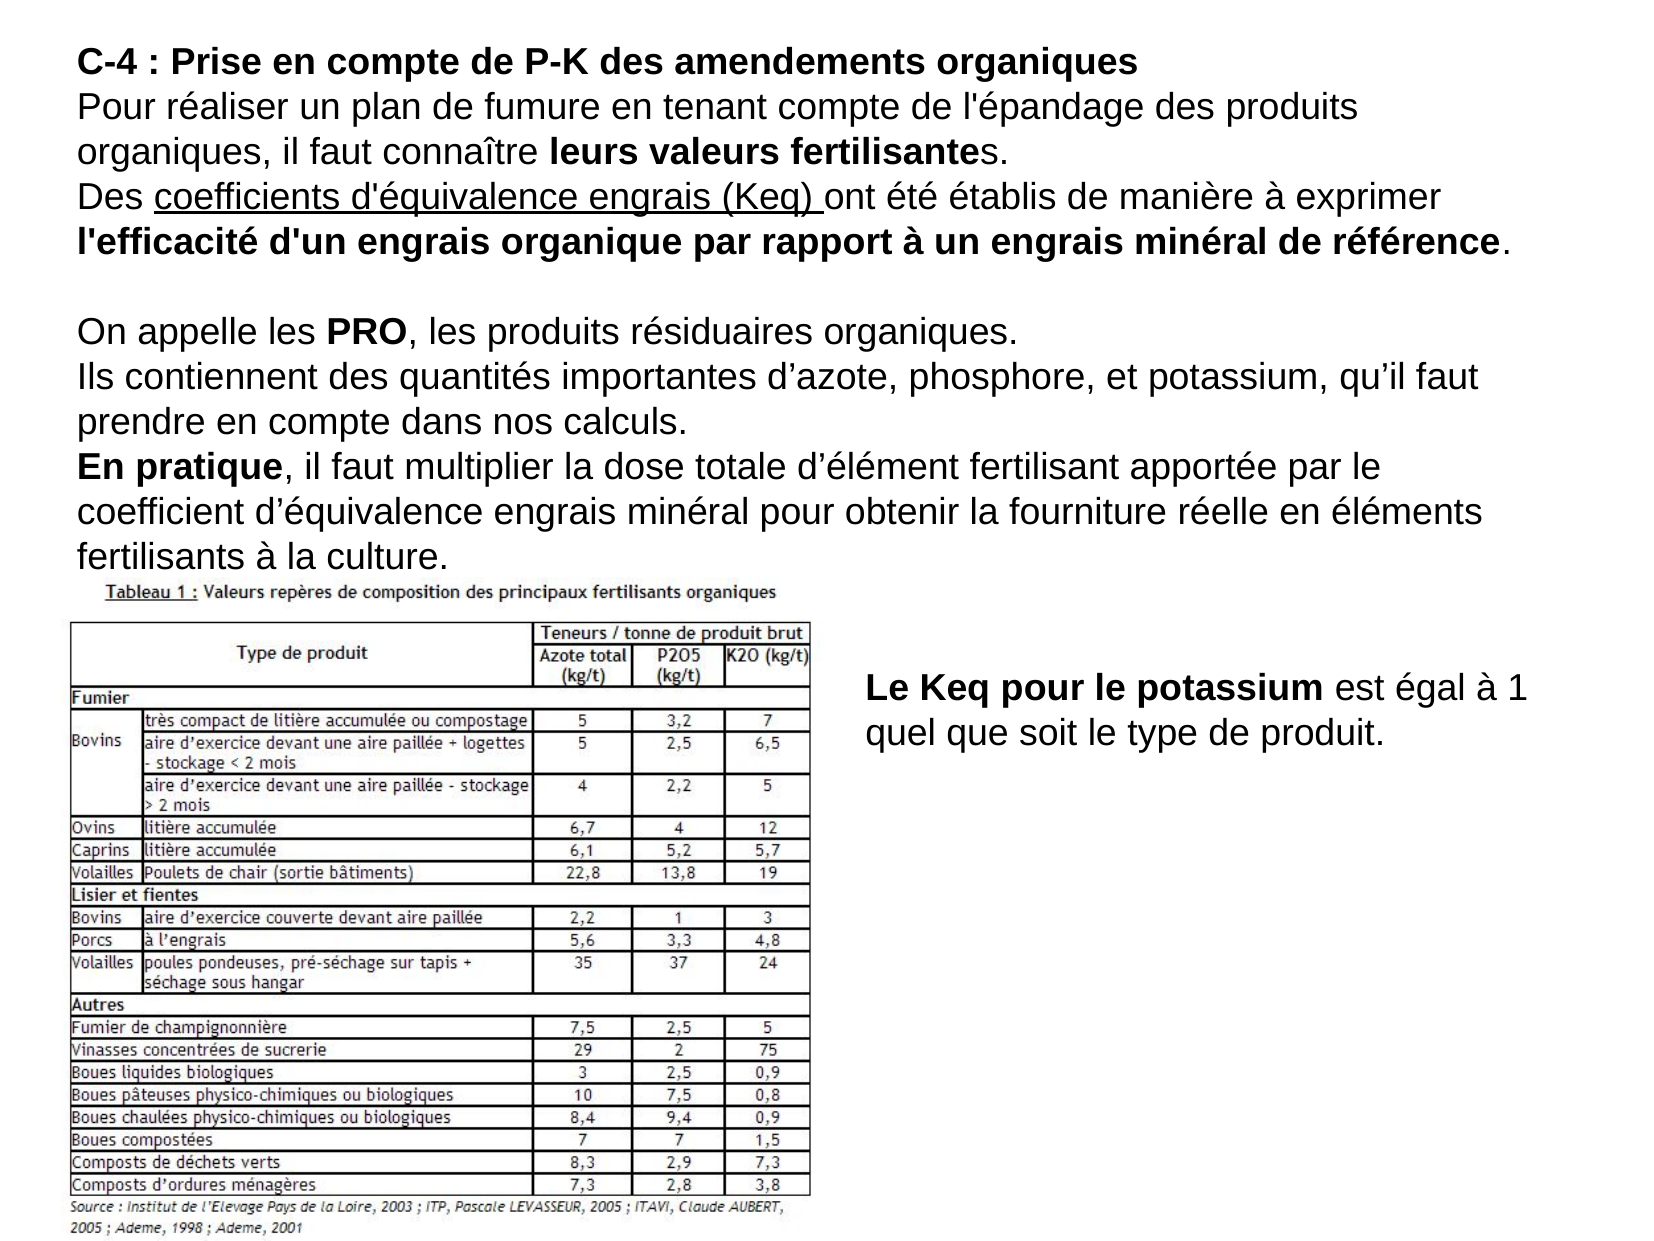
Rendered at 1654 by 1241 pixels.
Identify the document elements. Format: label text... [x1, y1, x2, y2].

picture [61, 577, 828, 1241]
text_box C-4 : Prise en compte de P-K des amendements organiques Pour réaliser un plan de fumure en tenant compte de l'épandage des produits organiques, il faut connaître leurs valeurs fertilisantes. Des coefficients d'équivalence engrais (Keq) ont été établis de manière à exprimer l'efficacité d'un engrais organique par rapport à un engrais minéral de référence. On appelle les PRO, les produits résiduaires organiques. Ils contiennent des quantités importantes d’azote, phosphore, et potassium, qu’il faut prendre en compte dans nos calculs. En pratique, il faut multiplier la dose totale d’élément fertilisant apportée par le coefficient d’équivalence engrais minéral pour obtenir la fourniture réelle en éléments fertilisants à la culture. [61, 29, 1563, 945]
text_box Le Keq pour le potassium est égal à 1 quel que soit le type de produit. [850, 655, 1563, 896]
